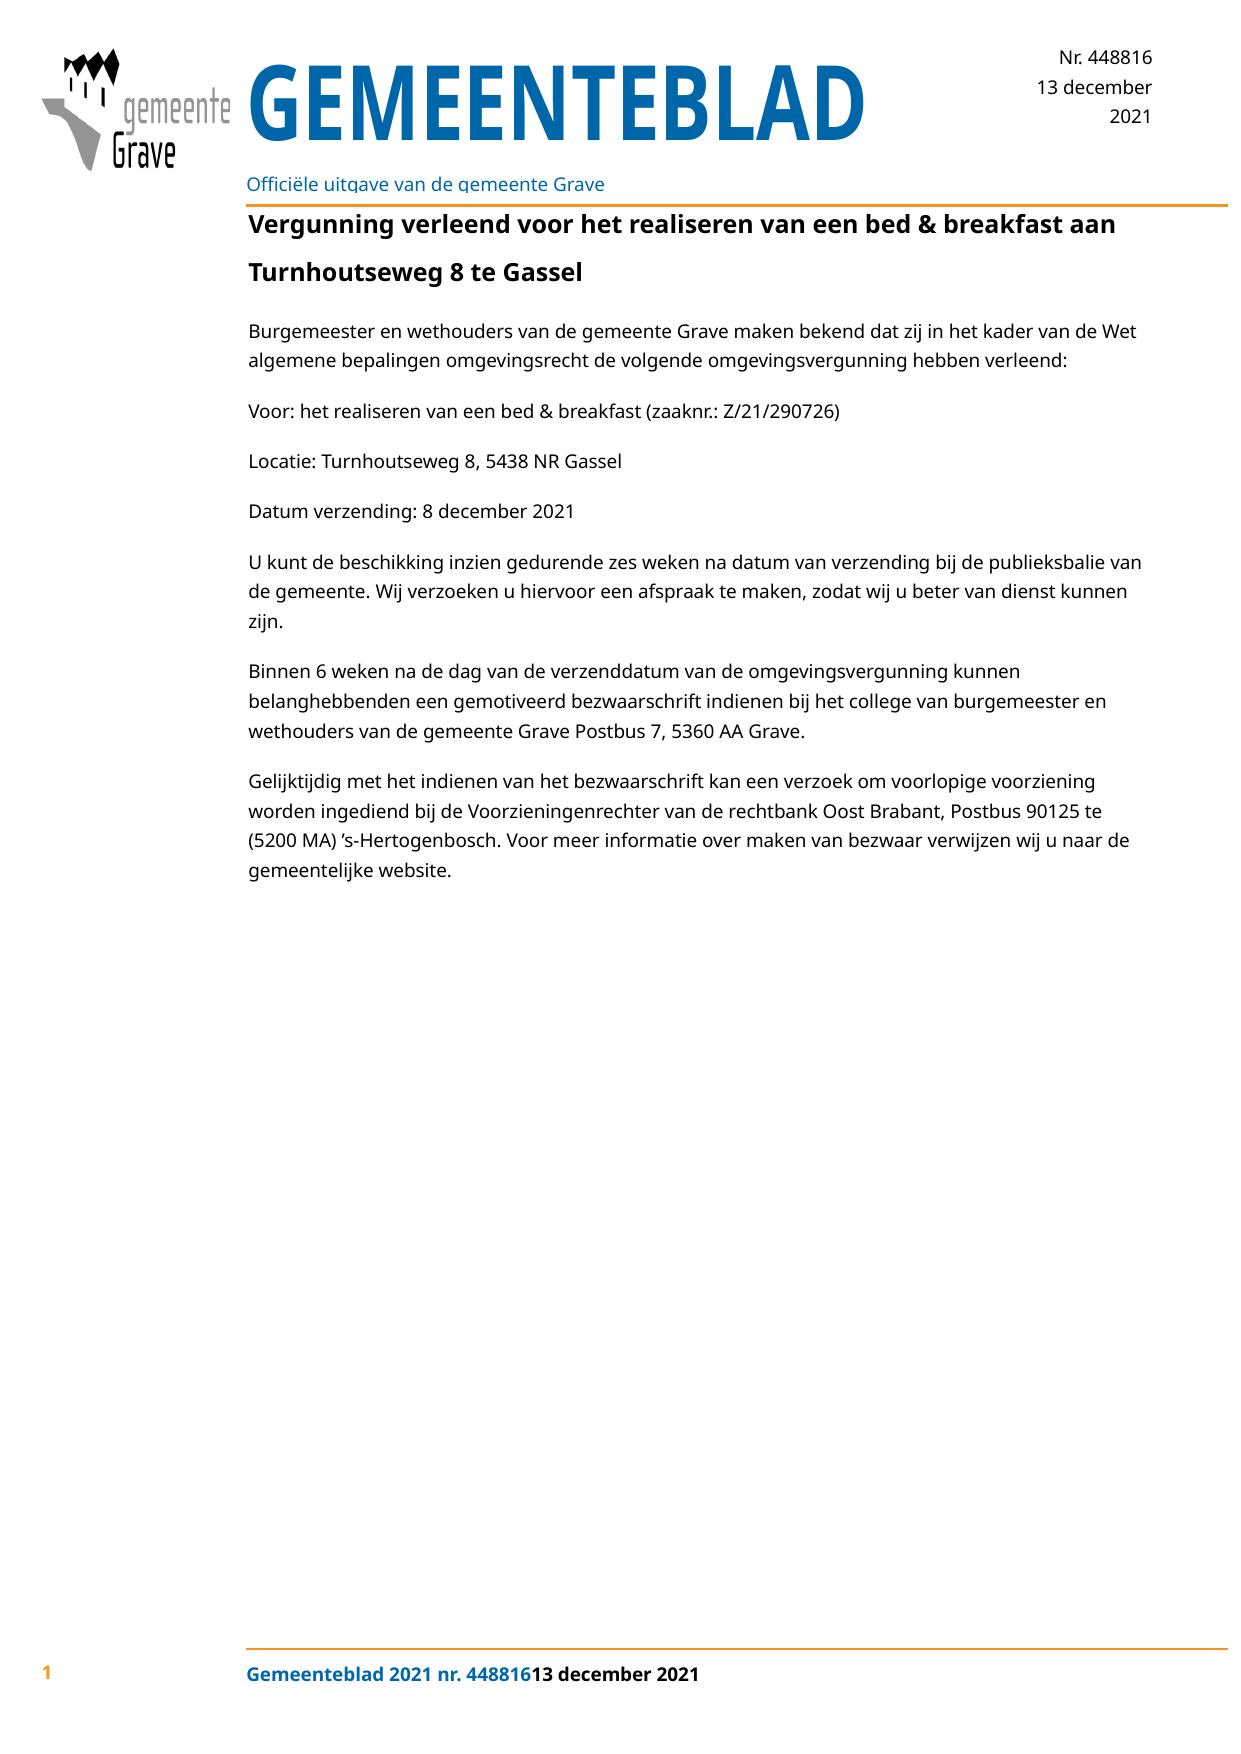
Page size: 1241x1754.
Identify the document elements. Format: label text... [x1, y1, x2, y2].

text Voor: het realiseren van een bed & breakfast (zaaknr.: Z/21/290726) [248, 398, 1152, 424]
text Vergunning verleend voor het realiseren van een bed & breakfast aan Turnhoutseweg 8 te Gassel [248, 207, 1152, 288]
text Gelijktijdig met het indienen van het bezwaarschrift kan een verzoek om voorlopige voorziening worden ingediend bij de Voorzieningenrechter van de rechtbank Oost Brabant, Postbus 90125 te (5200 MA) ’s-Hertogenbosch. Voor meer informatie over maken van bezwaar verwijzen wij u naar de gemeentelijke website. [248, 768, 1152, 883]
picture [41, 47, 231, 172]
text U kunt de beschikking inzien gedurende zes weken na datum van verzending bij de publieksbalie van de gemeente. Wij verzoeken u hiervoor een afspraak te maken, zodat wij u beter van dienst kunnen zijn. [248, 549, 1152, 634]
text Burgemeester en wethouders van de gemeente Grave maken bekend dat zij in het kader van de Wet algemene bepalingen omgevingsrecht de volgende omgevingsvergunning hebben verleend: [248, 318, 1152, 373]
text Binnen 6 weken na de dag van de verzenddatum van de omgevingsvergunning kunnen belanghebbenden een gemotiveerd bezwaarschrift indienen bij het college van burgemeester en wethouders van de gemeente Grave Postbus 7, 5360 AA Grave. [248, 659, 1152, 744]
text Locatie: Turnhoutseweg 8, 5438 NR Gassel [248, 448, 1152, 474]
text Datum verzending: 8 december 2021 [248, 499, 1152, 524]
